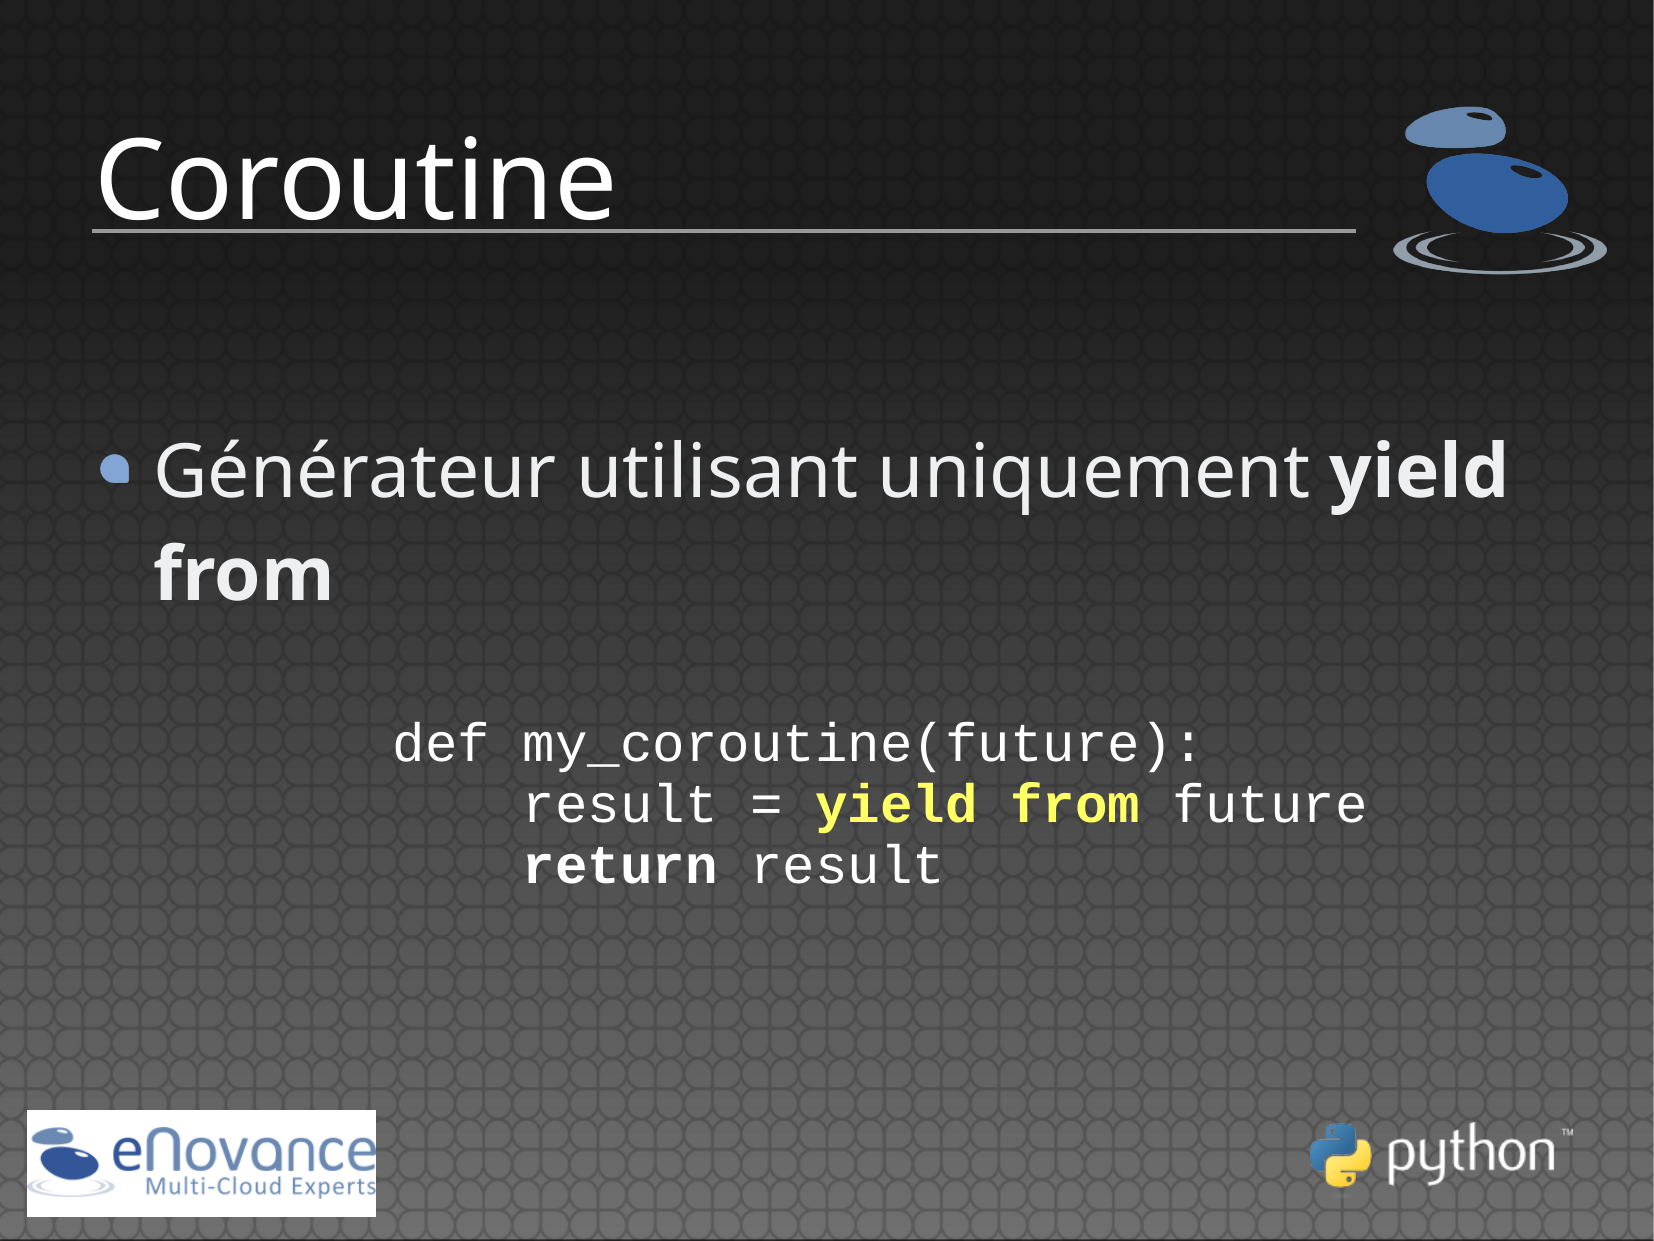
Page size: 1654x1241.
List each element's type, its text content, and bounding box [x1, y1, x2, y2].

picture [0, 0, 1654, 1241]
text_box def my_coroutine(future): result = yield from future return result [378, 708, 1383, 908]
title Coroutine [94, 100, 1426, 251]
list Générateur utilisant uniquement yield from [82, 285, 1571, 1026]
